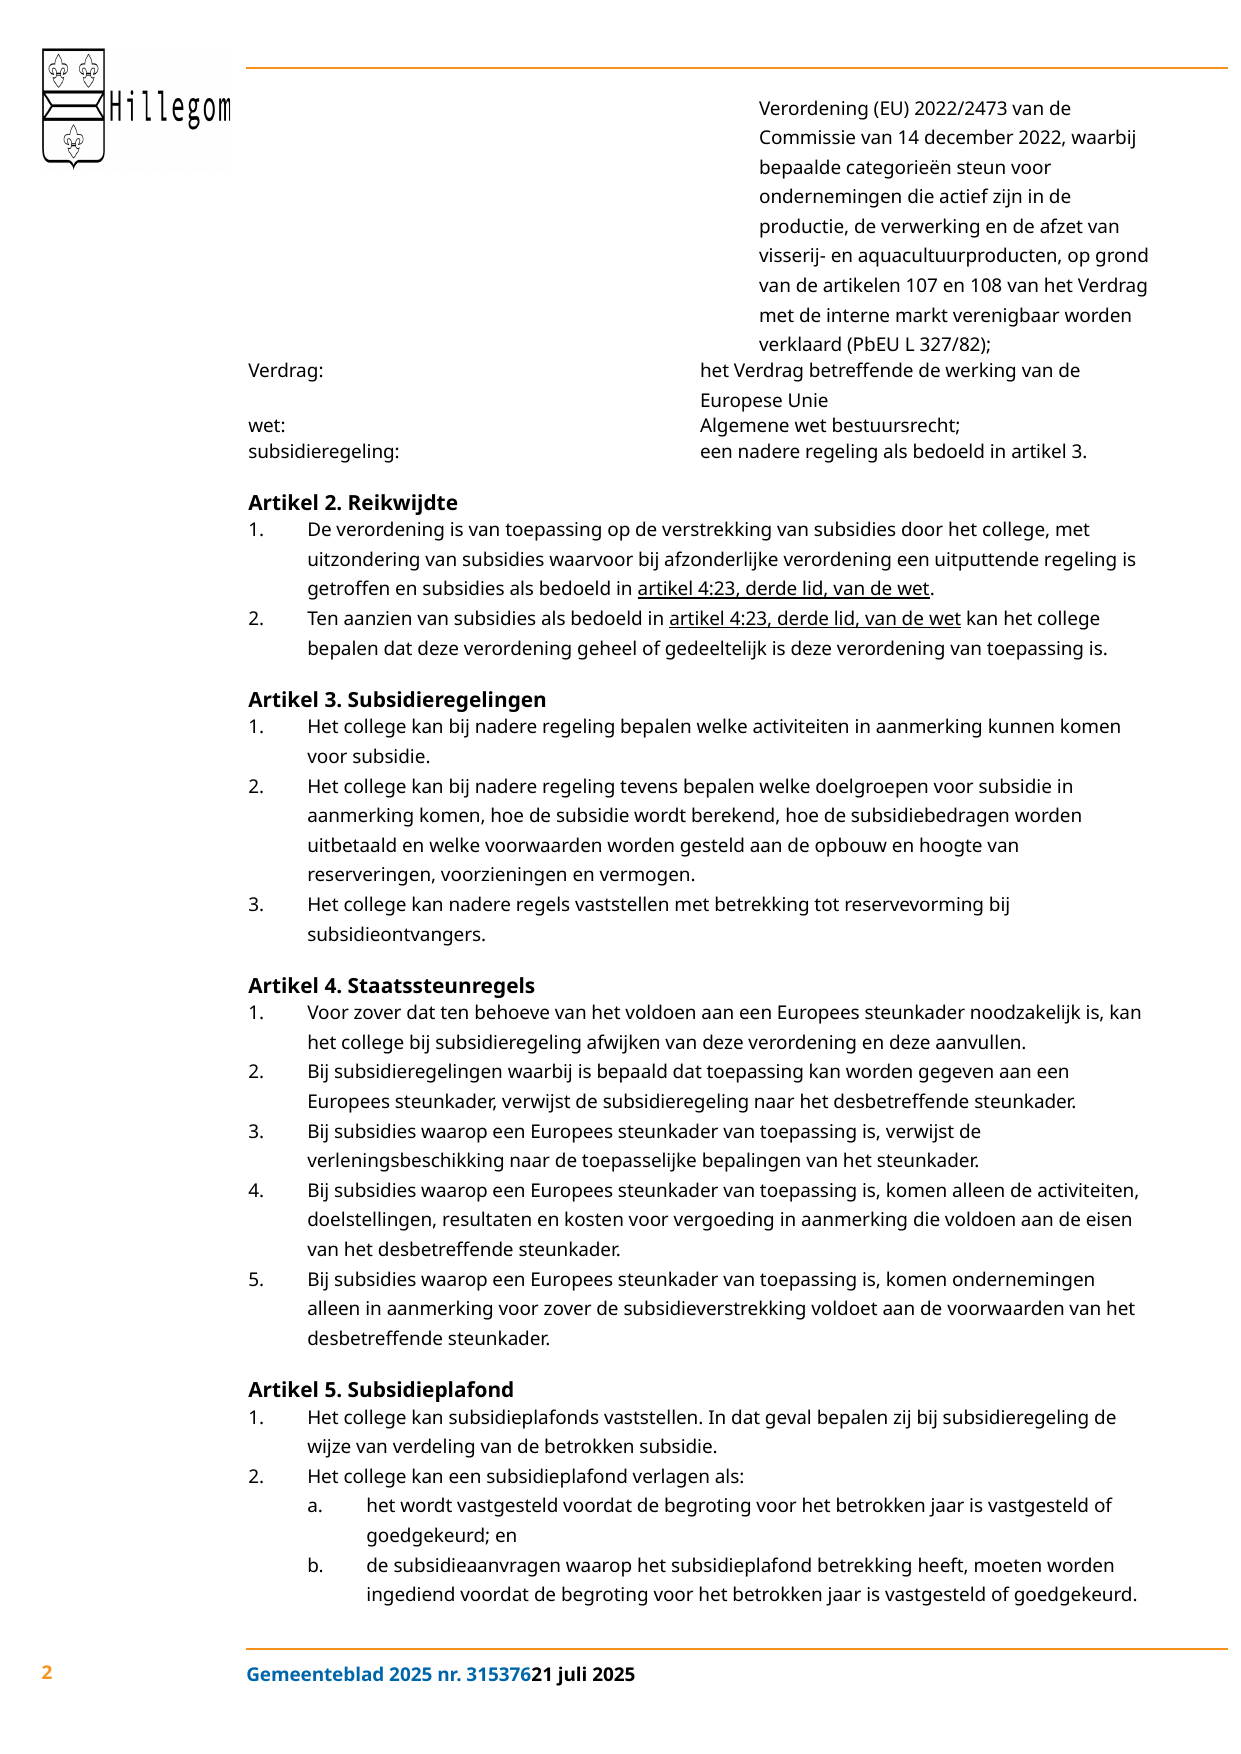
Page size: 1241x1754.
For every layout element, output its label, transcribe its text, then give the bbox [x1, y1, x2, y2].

list Het college kan bij nadere regeling tevens bepalen welke doelgroepen voor subsidie in aanmerking komen, hoe de subsidie wordt berekend, hoe de subsidiebedragen worden uitbetaald en welke voorwaarden worden gesteld aan de opbouw en hoogte van reserveringen, voorzieningen en vermogen. [248, 773, 1152, 887]
list Bij subsidieregelingen waarbij is bepaald dat toepassing kan worden gegeven aan een Europees steunkader, verwijst de subsidieregeling naar het desbetreffende steunkader. [248, 1059, 1152, 1114]
table_cell wet: [248, 413, 700, 438]
list het wordt vastgesteld voordat de begroting voor het betrokken jaar is vastgesteld of goedgekeurd; en [307, 1493, 1152, 1548]
table_cell Algemene wet bestuursrecht; [700, 413, 1152, 438]
table_cell Verordening (EU) 2022/2473 van de Commissie van 14 december 2022, waarbij bepaalde categorieën steun voor ondernemingen die actief zijn in de productie, de verwerking en de afzet van visserij- en aquacultuurproducten, op grond van de artikelen 107 en 108 van het Verdrag met de interne markt verenigbaar worden verklaard (PbEU L 327/82); [700, 95, 1152, 357]
list Ten aanzien van subsidies als bedoeld in artikel 4:23, derde lid, van de wet kan het college bepalen dat deze verordening geheel of gedeeltelijk is deze verordening van toepassing is. [248, 605, 1152, 661]
picture [41, 47, 231, 172]
text Artikel 4. Staatssteunregels [248, 971, 1152, 999]
list Bij subsidies waarop een Europees steunkader van toepassing is, komen ondernemingen alleen in aanmerking voor zover de subsidieverstrekking voldoet aan de voorwaarden van het desbetreffende steunkader. [248, 1266, 1152, 1351]
list Het college kan subsidieplafonds vaststellen. In dat geval bepalen zij bij subsidieregeling de wijze van verdeling van de betrokken subsidie. [248, 1404, 1152, 1459]
list Het college kan nadere regels vaststellen met betrekking tot reservevorming bij subsidieontvangers. [248, 891, 1152, 946]
table_cell een nadere regeling als bedoeld in artikel 3. [700, 438, 1152, 464]
list Bij subsidies waarop een Europees steunkader van toepassing is, verwijst de verleningsbeschikking naar de toepasselijke bepalingen van het steunkader. [248, 1118, 1152, 1173]
table_cell het Verdrag betreffende de werking van de Europese Unie [700, 357, 1152, 412]
list De verordening is van toepassing op de verstrekking van subsidies door het college, met uitzondering van subsidies waarvoor bij afzonderlijke verordening een uitputtende regeling is getroffen en subsidies als bedoeld in artikel 4:23, derde lid, van de wet. [248, 516, 1152, 601]
text Artikel 2. Reikwijdte [248, 488, 1152, 516]
table_cell [248, 95, 700, 357]
list Bij subsidies waarop een Europees steunkader van toepassing is, komen alleen de activiteiten, doelstellingen, resultaten en kosten voor vergoeding in aanmerking die voldoen aan de eisen van het desbetreffende steunkader. [248, 1177, 1152, 1262]
list de subsidieaanvragen waarop het subsidieplafond betrekking heeft, moeten worden ingediend voordat de begroting voor het betrokken jaar is vastgesteld of goedgekeurd. [307, 1552, 1152, 1607]
table_cell subsidieregeling: [248, 438, 700, 464]
text Artikel 3. Subsidieregelingen [248, 685, 1152, 714]
list Het college kan een subsidieplafond verlagen als: [248, 1463, 1152, 1489]
list Het college kan bij nadere regeling bepalen welke activiteiten in aanmerking kunnen komen voor subsidie. [248, 714, 1152, 769]
table_cell Verdrag: [248, 357, 700, 412]
text Artikel 5. Subsidieplafond [248, 1375, 1152, 1404]
list Voor zover dat ten behoeve van het voldoen aan een Europees steunkader noodzakelijk is, kan het college bij subsidieregeling afwijken van deze verordening en deze aanvullen. [248, 999, 1152, 1055]
